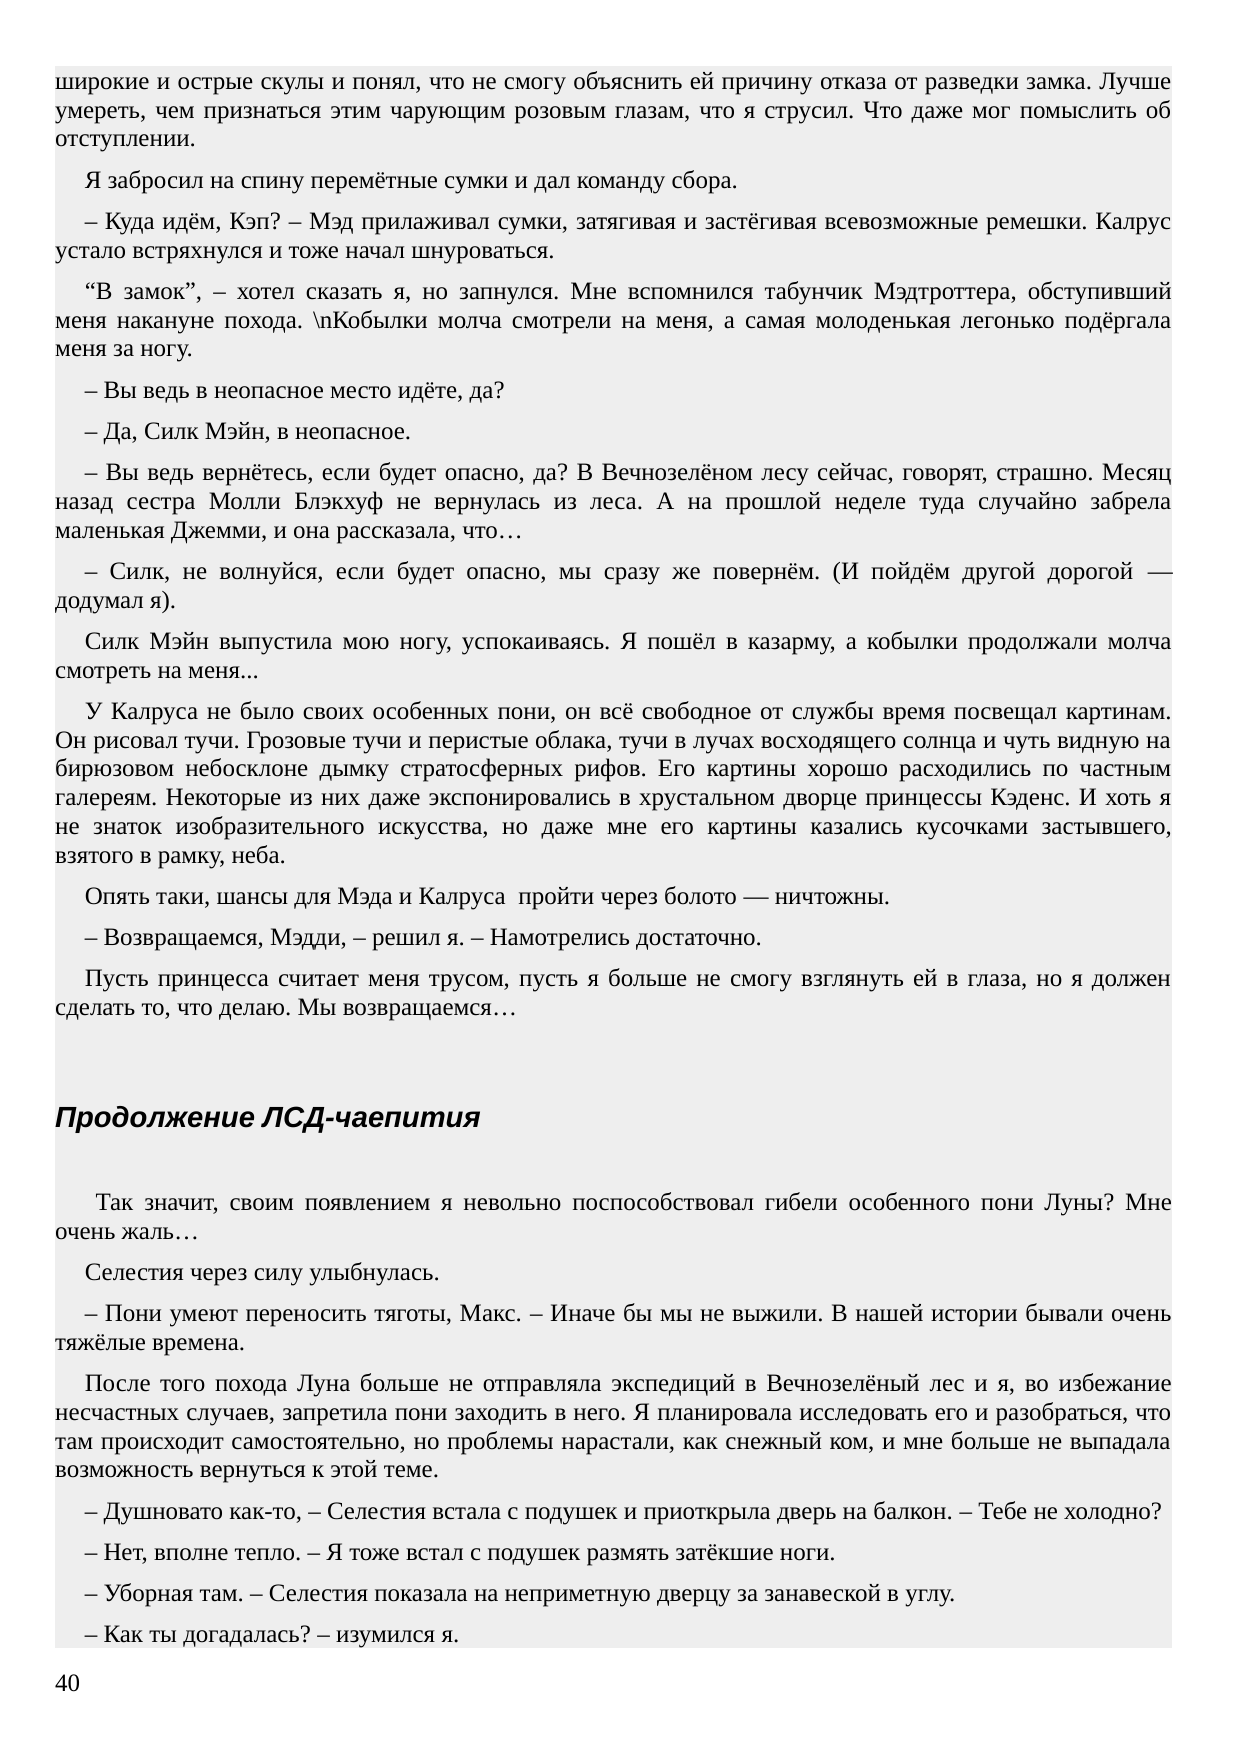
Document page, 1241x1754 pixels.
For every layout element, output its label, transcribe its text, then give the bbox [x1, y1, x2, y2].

text – Силк, не волнуйся, если будет опасно, мы сразу же повернём. (И пойдём другой дорогой — додумал я). [55, 556, 1172, 613]
text – Нет, вполне тепло. – Я тоже встал с подушек размять затёкшие ноги. [55, 1537, 1172, 1566]
text Опять таки, шансы для Мэда и Калруса пройти через болото — ничтожны. [55, 881, 1172, 910]
text Пусть принцесса считает меня трусом, пусть я больше не смогу взглянуть ей в глаза, но я должен сделать то, что делаю. Мы возвращаемся… [55, 963, 1172, 1021]
text У Калруса не было своих особенных пони, он всё свободное от службы время посвещал картинам. Он рисовал тучи. Грозовые тучи и перистые облака, тучи в лучах восходящего солнца и чуть видную на бирюзовом небосклоне дымку стратосферных рифов. Его картины хорошо расходились по частным галереям. Некоторые из них даже экспонировались в хрустальном дворце принцессы Кэденс. И хоть я не знаток изобразительного искусства, но даже мне его картины казались кусочками застывшего, взятого в рамку, неба. [55, 696, 1172, 868]
text – Пони умеют переносить тяготы, Макс. – Иначе бы мы не выжили. В нашей истории бывали очень тяжёлые времена. [55, 1298, 1172, 1356]
text “В замок”, – хотел сказать я, но запнулся. Мне вспомнился табунчик Мэдтроттера, обступивший меня накануне похода. \nКобылки молча смотрели на меня, а самая молоденькая легонько подёргала меня за ногу. [55, 276, 1172, 362]
text Силк Мэйн выпустила мою ногу, успокаиваясь. Я пошёл в казарму, а кобылки продолжали молча смотреть на меня... [55, 626, 1172, 683]
text – Да, Силк Мэйн, в неопасное. [55, 416, 1172, 445]
text – Возвращаемся, Мэдди, – решил я. – Намотрелись достаточно. [55, 922, 1172, 951]
text – Душновато как-то, – Селестия встала с подушек и приоткрыла дверь на балкон. – Тебе не холодно? [55, 1496, 1172, 1524]
text – Вы ведь вернётесь, если будет опасно, да? В Вечнозелёном лесу сейчас, говорят, страшно. Месяц назад сестра Молли Блэкхуф не вернулась из леса. А на прошлой неделе туда случайно забрела маленькая Джемми, и она рассказала, что… [55, 457, 1172, 543]
text Селестия через силу улыбнулась. [55, 1257, 1172, 1286]
text – Как ты догадалась? – изумился я. [55, 1619, 1172, 1648]
text Так значит, своим появлением я невольно поспособствовал гибели особенного пони Луны? Мне очень жаль… [55, 1187, 1172, 1244]
text После того похода Луна больше не отправляла экспедиций в Вечнозелёный лес и я, во избежание несчастных случаев, запретила пони заходить в него. Я планировала исследовать его и разобраться, что там происходит самостоятельно, но проблемы нарастали, как снежный ком, и мне больше не выпадала возможность вернуться к этой теме. [55, 1368, 1172, 1483]
text – Вы ведь в неопасное место идёте, да? [55, 375, 1172, 403]
text – Уборная там. – Селестия показала на неприметную дверцу за занавеской в углу. [55, 1578, 1172, 1607]
text Я забросил на спину перемётные сумки и дал команду сбора. [55, 165, 1172, 193]
text – Куда идём, Кэп? – Мэд прилаживал сумки, затягивая и застёгивая всевозможные ремешки. Калрус устало встряхнулся и тоже начал шнуроваться. [55, 206, 1172, 263]
subtitle Продолжение ЛСД-чаепития [55, 1100, 1172, 1133]
text широкие и острые скулы и понял, что не смогу объяснить ей причину отказа от разведки замка. Лучше умереть, чем признаться этим чарующим розовым глазам, что я струсил. Что даже мог помыслить об отступлении. [55, 66, 1172, 152]
